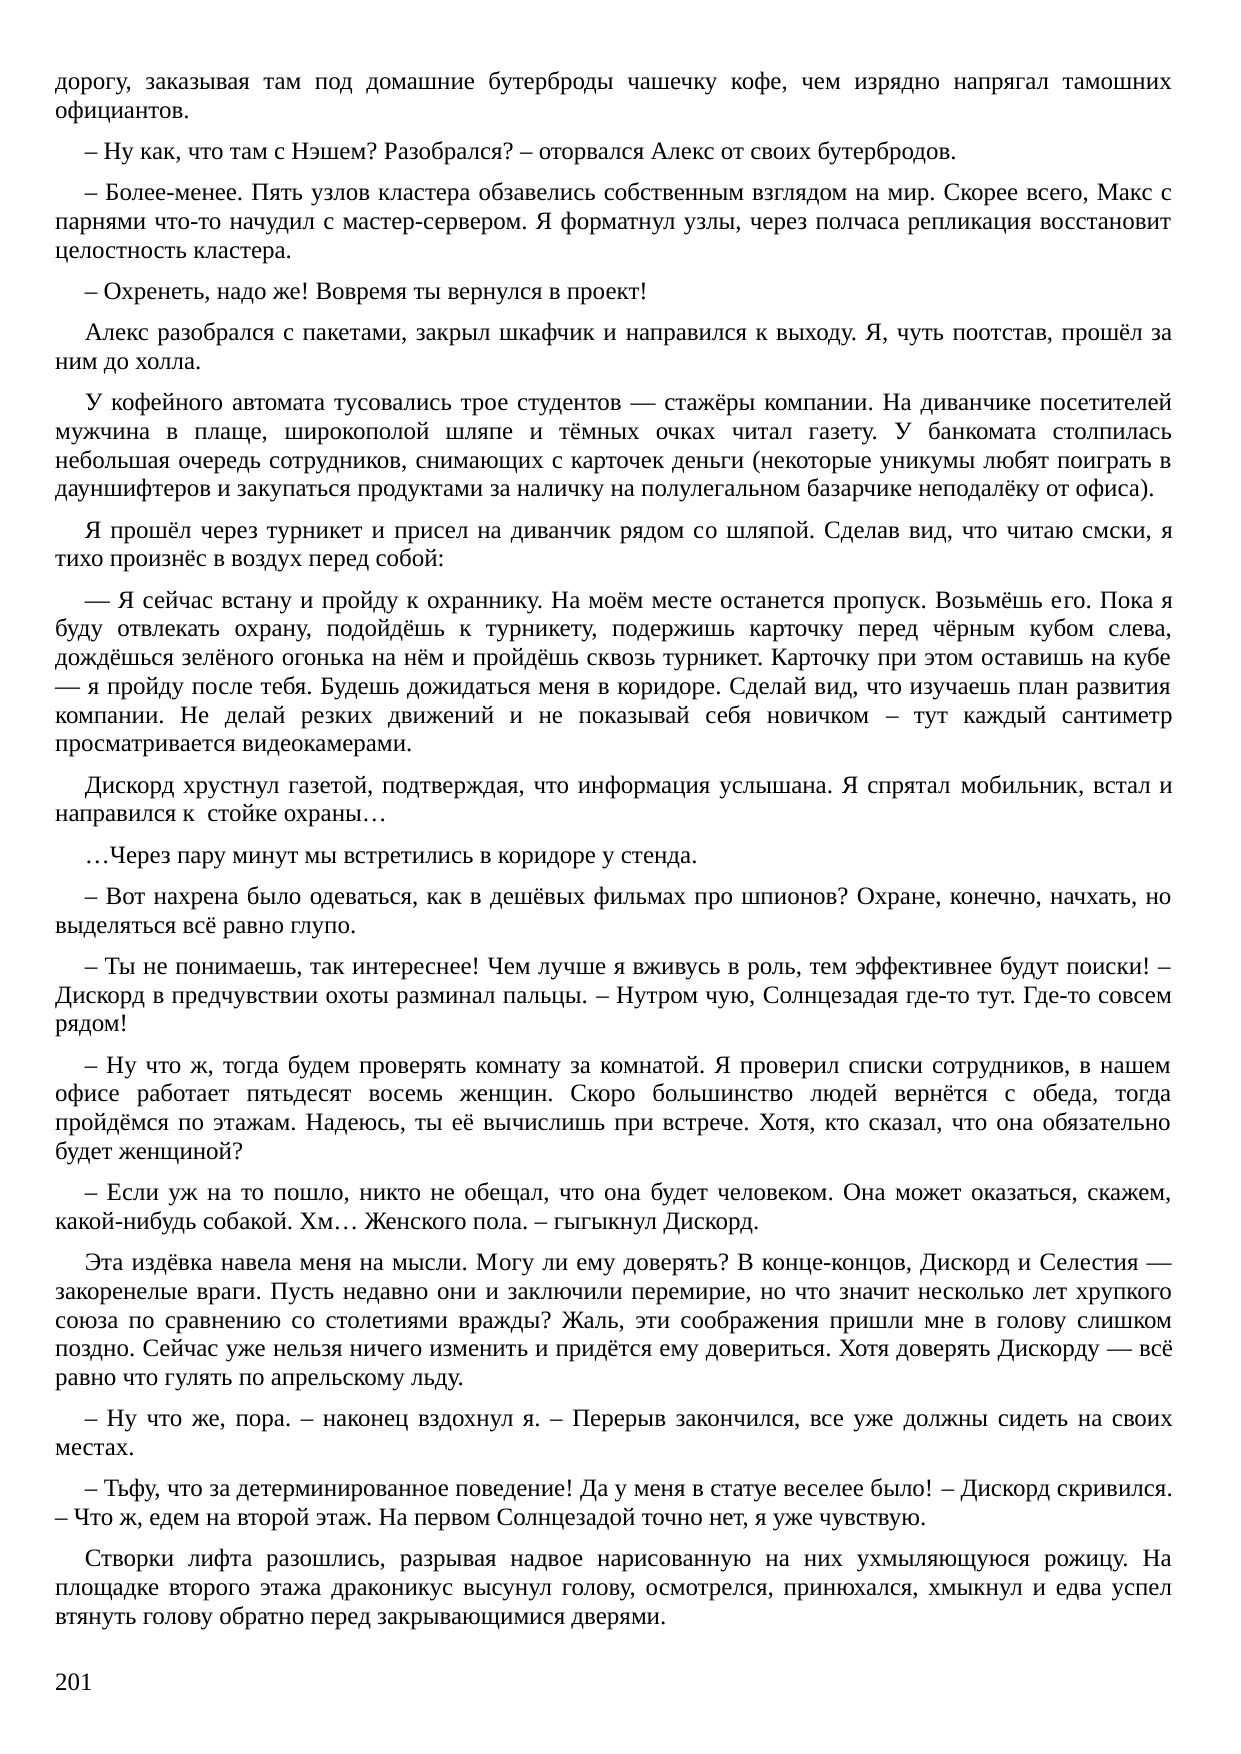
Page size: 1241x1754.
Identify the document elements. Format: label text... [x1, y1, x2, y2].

text Алекс разобрался с пакетами, закрыл шкафчик и направился к выходу. Я, чуть поотстав, прошёл за ним до холла. [55, 317, 1173, 375]
text У кофейного автомата тусовались трое студентов — стажёры компании. На диванчике посетителей мужчина в плаще, широкополой шляпе и тёмных очках читал газету. У банкомата столпилась небольшая очередь сотрудников, снимающих с карточек деньги (некоторые уникумы любят поиграть в дауншифтеров и закупаться продуктами за наличку на полулегальном базарчике неподалёку от офиса). [55, 387, 1173, 502]
text Эта издёвка навела меня на мысли. Могу ли ему доверять? В конце-концов, Дискорд и Селестия — закоренелые враги. Пусть недавно они и заключили перемирие, но что значит несколько лет хрупкого союза по сравнению со столетиями вражды? Жаль, эти соображения пришли мне в голову слишком поздно. Сейчас уже нельзя ничего изменить и придётся ему довериться. Хотя доверять Дискорду — всё равно что гулять по апрельскому льду. [55, 1247, 1173, 1391]
text Дискорд хрустнул газетой, подтверждая, что информация услышана. Я спрятал мобильник, встал и направился к стойке охраны… [55, 770, 1173, 827]
text — Я сейчас встану и пройду к охраннику. На моём месте останется пропуск. Возьмёшь его. Пока я буду отвлекать охрану, подойдёшь к турникету, подержишь карточку перед чёрным кубом слева, дождёшься зелёного огонька на нём и пройдёшь сквозь турникет. Карточку при этом оставишь на кубе — я пройду после тебя. Будешь дожидаться меня в коридоре. Сделай вид, что изучаешь план развития компании. Не делай резких движений и не показывай себя новичком – тут каждый сантиметр просматривается видеокамерами. [55, 585, 1173, 757]
text Створки лифта разошлись, разрывая надвое нарисованную на них ухмыляющуюся рожицу. На площадке второго этажа драконикус высунул голову, осмотрелся, принюхался, хмыкнул и едва успел втянуть голову обратно перед закрывающимися дверями. [55, 1543, 1173, 1630]
text – Ты не понимаешь, так интереснее! Чем лучше я вживусь в роль, тем эффективнее будут поиски! –Дискорд в предчувствии охоты разминал пальцы. – Нутром чую, Солнцезадая где-то тут. Где-то совсем рядом! [55, 951, 1173, 1037]
text – Ну как, что там с Нэшем? Разобрался? – оторвался Алекс от своих бутербродов. [55, 136, 1173, 165]
text – Вот нахрена было одеваться, как в дешёвых фильмах про шпионов? Охране, конечно, начхать, но выделяться всё равно глупо. [55, 881, 1173, 938]
text …Через пару минут мы встретились в коридоре у стенда. [55, 840, 1173, 868]
text – Ну что ж, тогда будем проверять комнату за комнатой. Я проверил списки сотрудников, в нашем офисе работает пятьдесят восемь женщин. Скоро большинство людей вернётся с обеда, тогда пройдёмся по этажам. Надеюсь, ты её вычислишь при встрече. Хотя, кто сказал, что она обязательно будет женщиной? [55, 1050, 1173, 1165]
text – Ну что же, пора. – наконец вздохнул я. – Перерыв закончился, все уже должны сидеть на своих местах. [55, 1403, 1173, 1461]
text – Тьфу, что за детерминированное поведение! Да у меня в статуе веселее было! – Дискорд скривился. – Что ж, едем на второй этаж. На первом Солнцезадой точно нет, я уже чувствую. [55, 1473, 1173, 1531]
text Я прошёл через турникет и присел на диванчик рядом со шляпой. Сделав вид, что читаю смски, я тихо произнёс в воздух перед собой: [55, 515, 1173, 572]
text – Охренеть, надо же! Вовремя ты вернулся в проект! [55, 276, 1173, 305]
text дорогу, заказывая там под домашние бутерброды чашечку кофе, чем изрядно напрягал тамошних официантов. [55, 66, 1173, 123]
text – Если уж на то пошло, никто не обещал, что она будет человеком. Она может оказаться, скажем, какой-нибудь собакой. Хм… Женского пола. – гыгыкнул Дискорд. [55, 1177, 1173, 1235]
text – Более-менее. Пять узлов кластера обзавелись собственным взглядом на мир. Скорее всего, Макс с парнями что-то начудил с мастер-сервером. Я форматнул узлы, через полчаса репликация восстановит целостность кластера. [55, 177, 1173, 263]
